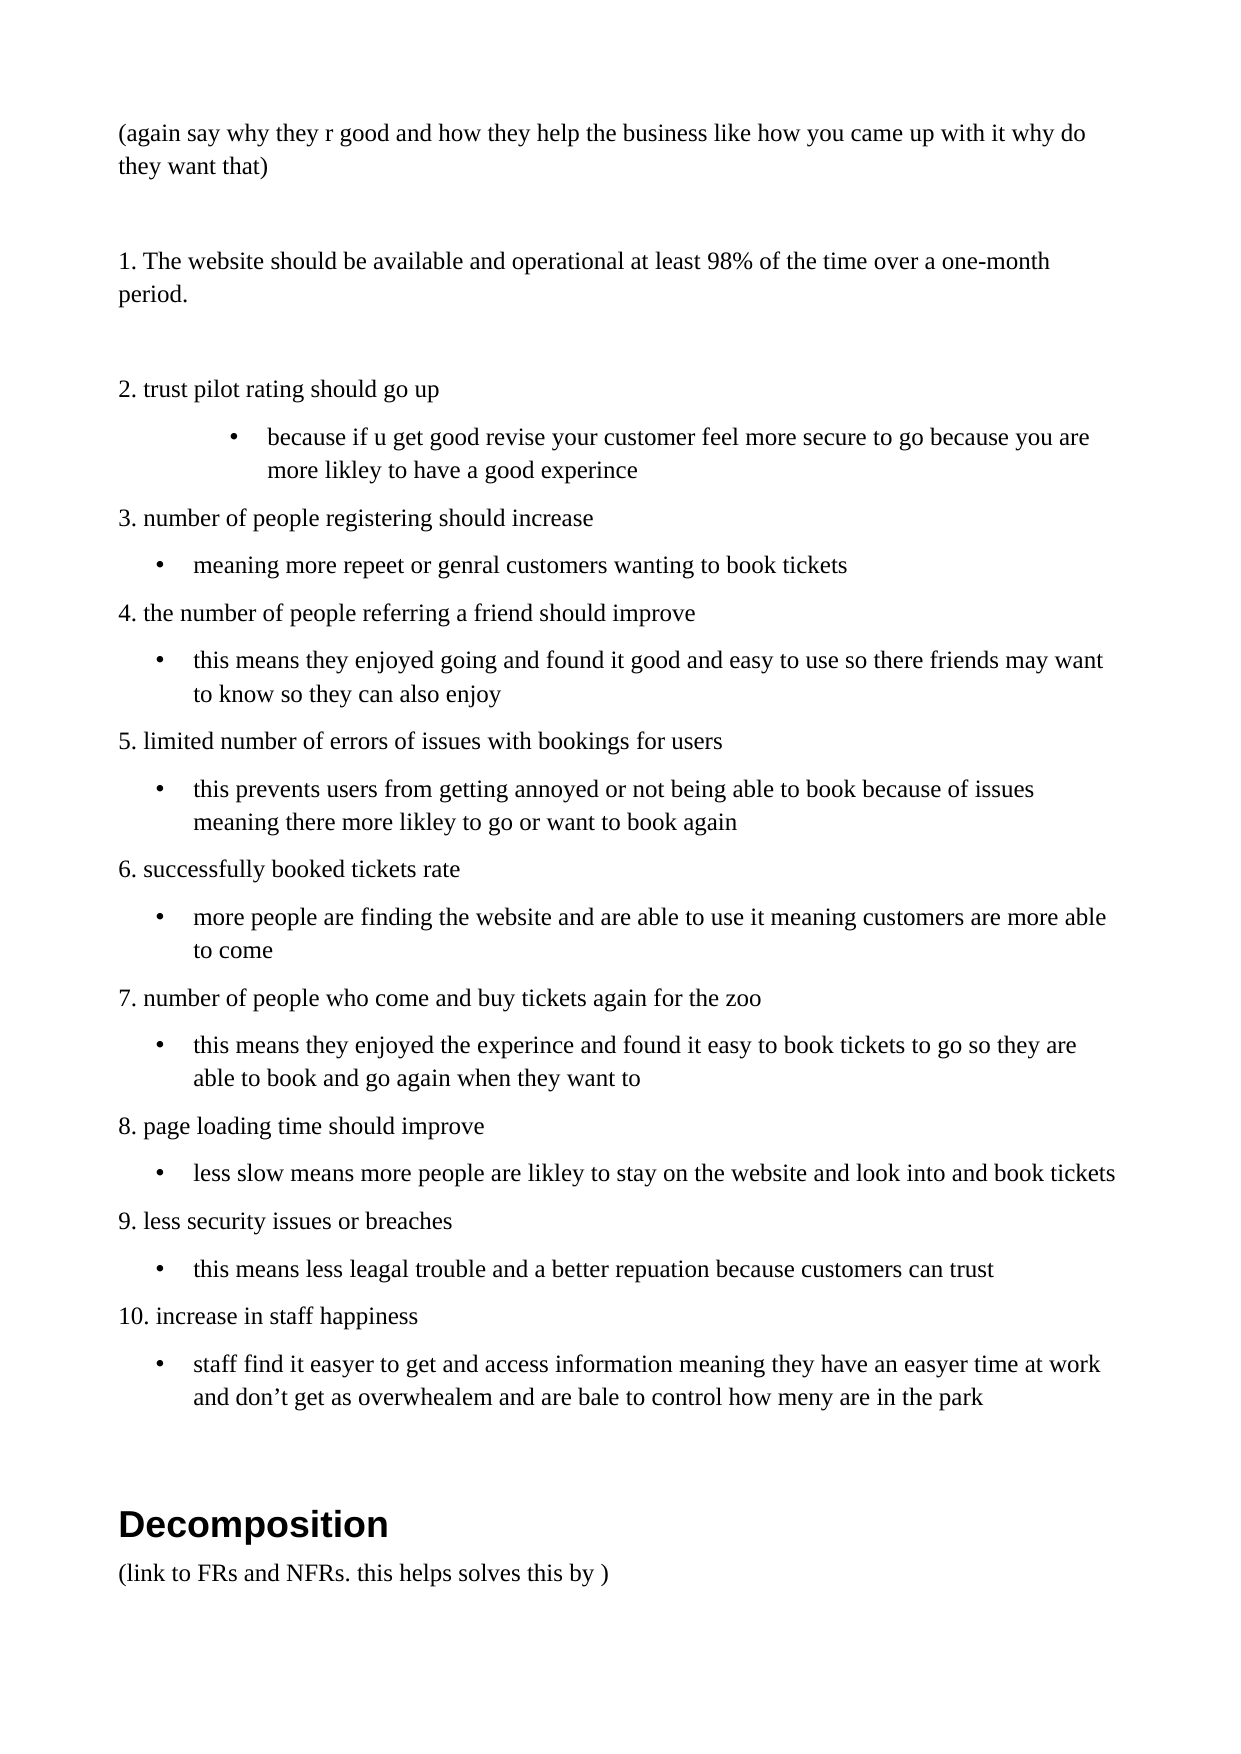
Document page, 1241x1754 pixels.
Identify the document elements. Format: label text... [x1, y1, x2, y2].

list because if u get good revise your customer feel more secure to go because you are more likley to have a good experince [229, 422, 1122, 484]
subtitle Decomposition [118, 1502, 1122, 1545]
text 3. number of people registering should increase [118, 503, 1122, 532]
list this means they enjoyed going and found it good and easy to use so there friends may want to know so they can also enjoy [156, 646, 1122, 707]
list staff find it easyer to get and access information meaning they have an easyer time at work and don’t get as overwhealem and are bale to control how meny are in the park [156, 1349, 1122, 1411]
list less slow means more people are likley to stay on the website and look into and book tickets [156, 1158, 1122, 1187]
text 9. less security issues or breaches [118, 1206, 1122, 1235]
list meaning more repeet or genral customers wanting to book tickets [156, 550, 1122, 579]
text 4. the number of people referring a friend should improve [118, 598, 1122, 627]
text 10. increase in staff happiness [118, 1301, 1122, 1330]
text (again say why they r good and how they help the business like how you came up with it why do they want that) [118, 118, 1122, 180]
text 6. successfully booked tickets rate [118, 854, 1122, 883]
text (link to FRs and NFRs. this helps solves this by ) [118, 1558, 1122, 1587]
text 7. number of people who come and buy tickets again for the zoo [118, 983, 1122, 1011]
list this means they enjoyed the experince and found it easy to book tickets to go so they are able to book and go again when they want to [156, 1030, 1122, 1092]
list this prevents users from getting annoyed or not being able to book because of issues meaning there more likley to go or want to book again [156, 774, 1122, 836]
text 2. trust pilot rating should go up [118, 374, 1122, 403]
text 8. page loading time should improve [118, 1111, 1122, 1140]
list this means less leagal trouble and a better repuation because customers can trust [156, 1254, 1122, 1282]
text 5. limited number of errors of issues with bookings for users [118, 726, 1122, 755]
list more people are finding the website and are able to use it meaning customers are more able to come [156, 902, 1122, 964]
text 1. The website should be available and operational at least 98% of the time over a one-month period. [118, 246, 1122, 308]
